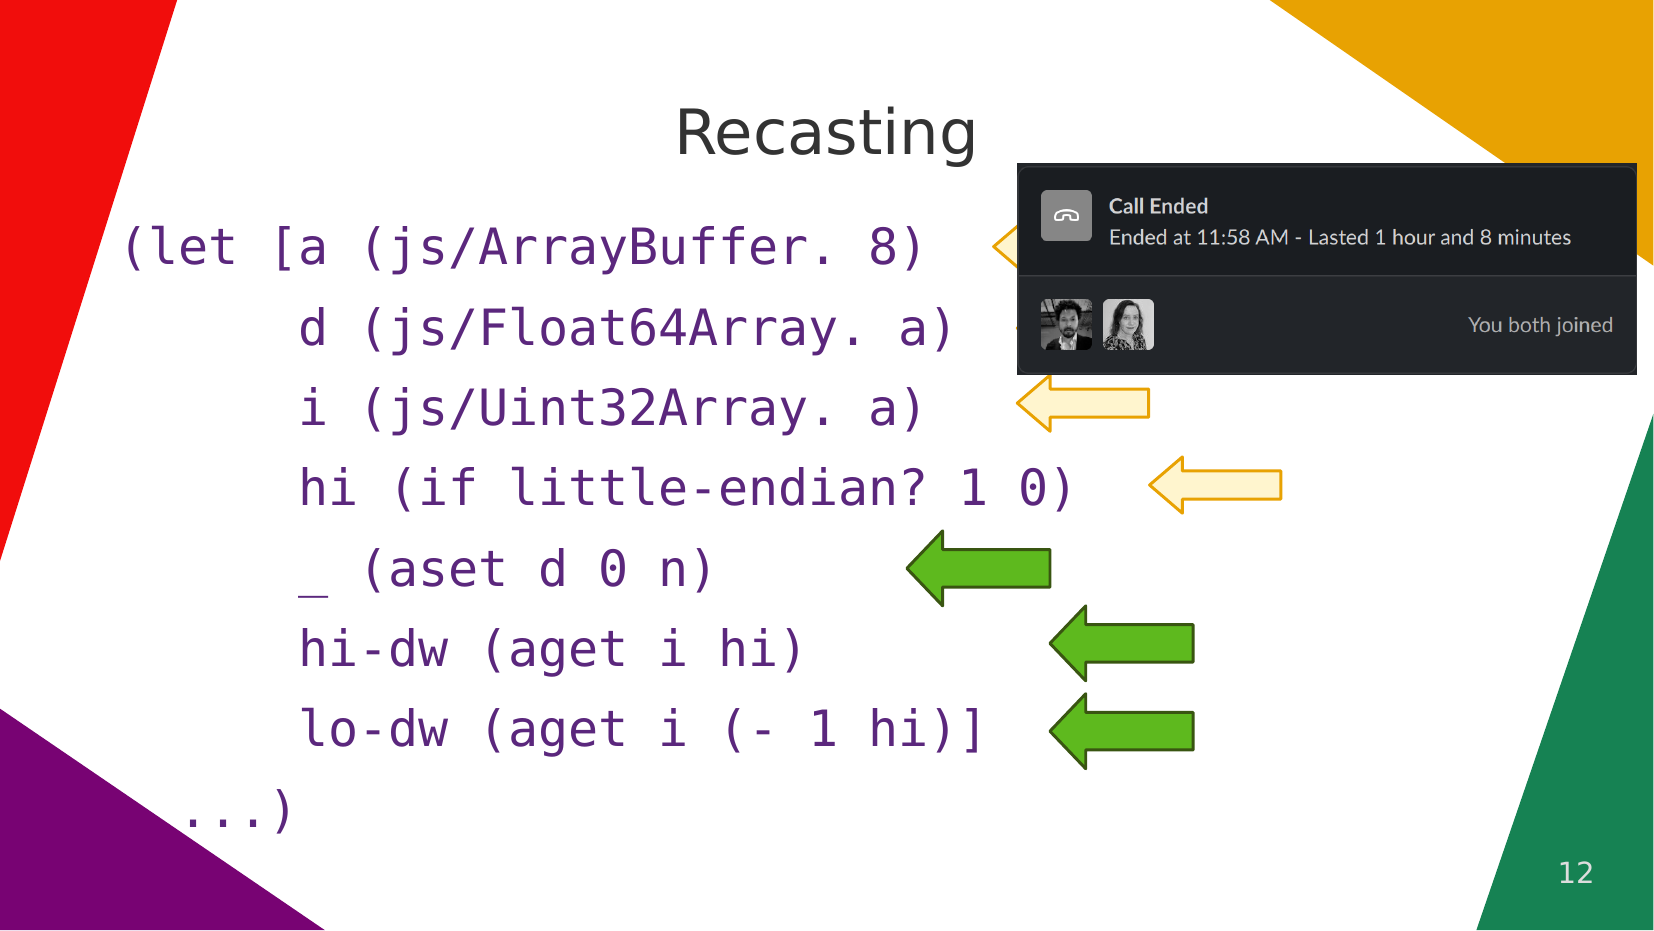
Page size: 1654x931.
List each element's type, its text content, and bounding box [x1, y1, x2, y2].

text_box [1149, 456, 1281, 514]
text_box [1049, 605, 1194, 681]
picture [1017, 163, 1637, 376]
list (let [a (js/ArrayBuffer. 8) d (js/Float64Array. a) i (js/Uint32Array. a) hi (if little-endian? 1 0) _ (aset d 0 n) hi-dw (aget i hi) lo-dw (aget i (- 1 hi)] ...) [118, 218, 1536, 864]
text_box [993, 226, 1017, 267]
text_box [1049, 693, 1194, 769]
text_box [1017, 376, 1149, 432]
text_box [906, 530, 1051, 606]
title Recasting [118, 59, 1536, 207]
